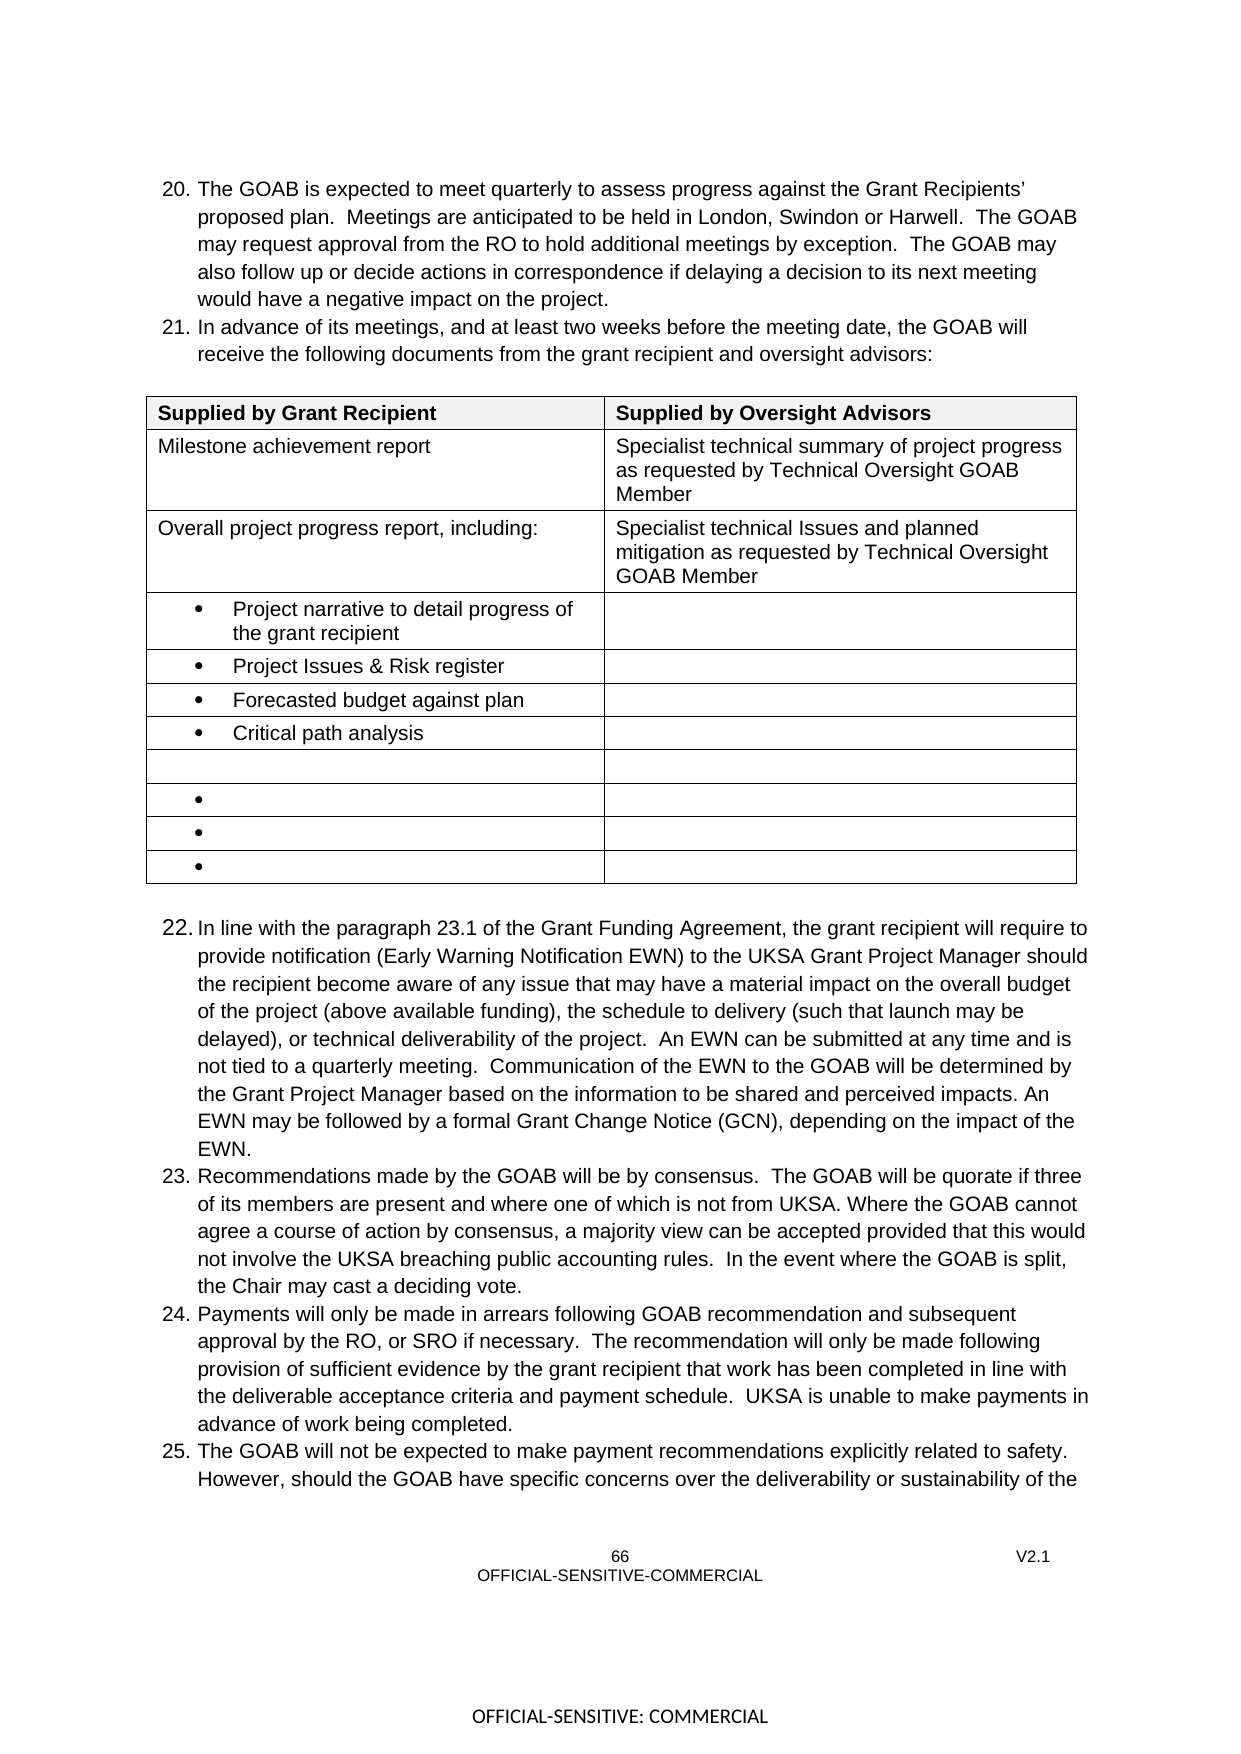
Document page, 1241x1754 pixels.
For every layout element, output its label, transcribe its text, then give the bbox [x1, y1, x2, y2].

table_cell Milestone achievement report [147, 430, 604, 510]
table_cell Project narrative to detail progress of the grant recipient [147, 593, 604, 649]
table_cell [605, 817, 1076, 849]
table_cell Project Issues & Risk register [147, 650, 604, 682]
table_cell [147, 784, 604, 816]
table_cell [605, 717, 1076, 749]
table_cell [605, 750, 1076, 783]
table_cell [147, 851, 604, 883]
list The GOAB is expected to meet quarterly to assess progress against the Grant Recipients’ proposed plan. Meetings are anticipated to be held in London, Swindon or Harwell. The GOAB may request approval from the RO to hold additional meetings by exception. The GOAB may also follow up or decide actions in correspondence if delaying a decision to its next meeting would have a negative impact on the project. [162, 177, 1090, 311]
list Payments will only be made in arrears following GOAB recommendation and subsequent approval by the RO, or SRO if necessary. The recommendation will only be made following provision of sufficient evidence by the grant recipient that work has been completed in line with the deliverable acceptance criteria and payment schedule. UKSA is unable to make payments in advance of work being completed. [162, 1302, 1090, 1436]
table_cell [605, 650, 1076, 682]
list The GOAB will not be expected to make payment recommendations explicitly related to safety. However, should the GOAB have specific concerns over the deliverability or sustainability of the [162, 1439, 1090, 1491]
table_cell Overall project progress report, including: [147, 511, 604, 592]
table_header Supplied by Oversight Advisors [605, 397, 1076, 429]
table_cell [147, 817, 604, 849]
table_header Supplied by Grant Recipient [147, 397, 604, 429]
table_cell [147, 750, 604, 783]
list In advance of its meetings, and at least two weeks before the meeting date, the GOAB will receive the following documents from the grant recipient and oversight advisors: [162, 315, 1090, 366]
table_cell Specialist technical summary of project progress as requested by Technical Oversight GOAB Member [605, 430, 1076, 510]
list In line with the paragraph 23.1 of the Grant Funding Agreement, the grant recipient will require to provide notification (Early Warning Notification EWN) to the UKSA Grant Project Manager should the recipient become aware of any issue that may have a material impact on the overall budget of the project (above available funding), the schedule to delivery (such that launch may be delayed), or technical deliverability of the project. An EWN can be submitted at any time and is not tied to a quarterly meeting. Communication of the EWN to the GOAB will be determined by the Grant Project Manager based on the information to be shared and perceived impacts. An EWN may be followed by a formal Grant Change Notice (GCN), depending on the impact of the EWN. [162, 914, 1090, 1161]
table_cell Critical path analysis [147, 717, 604, 749]
table_cell Forecasted budget against plan [147, 684, 604, 716]
list Recommendations made by the GOAB will be by consensus. The GOAB will be quorate if three of its members are present and where one of which is not from UKSA. Where the GOAB cannot agree a course of action by consensus, a majority view can be accepted provided that this would not involve the UKSA breaching public accounting rules. In the event where the GOAB is split, the Chair may cast a deciding vote. [162, 1164, 1090, 1298]
table_cell [605, 593, 1076, 649]
table_cell [605, 784, 1076, 816]
table_cell [605, 851, 1076, 883]
table_cell [605, 684, 1076, 716]
table_cell Specialist technical Issues and planned mitigation as requested by Technical Oversight GOAB Member [605, 511, 1076, 592]
